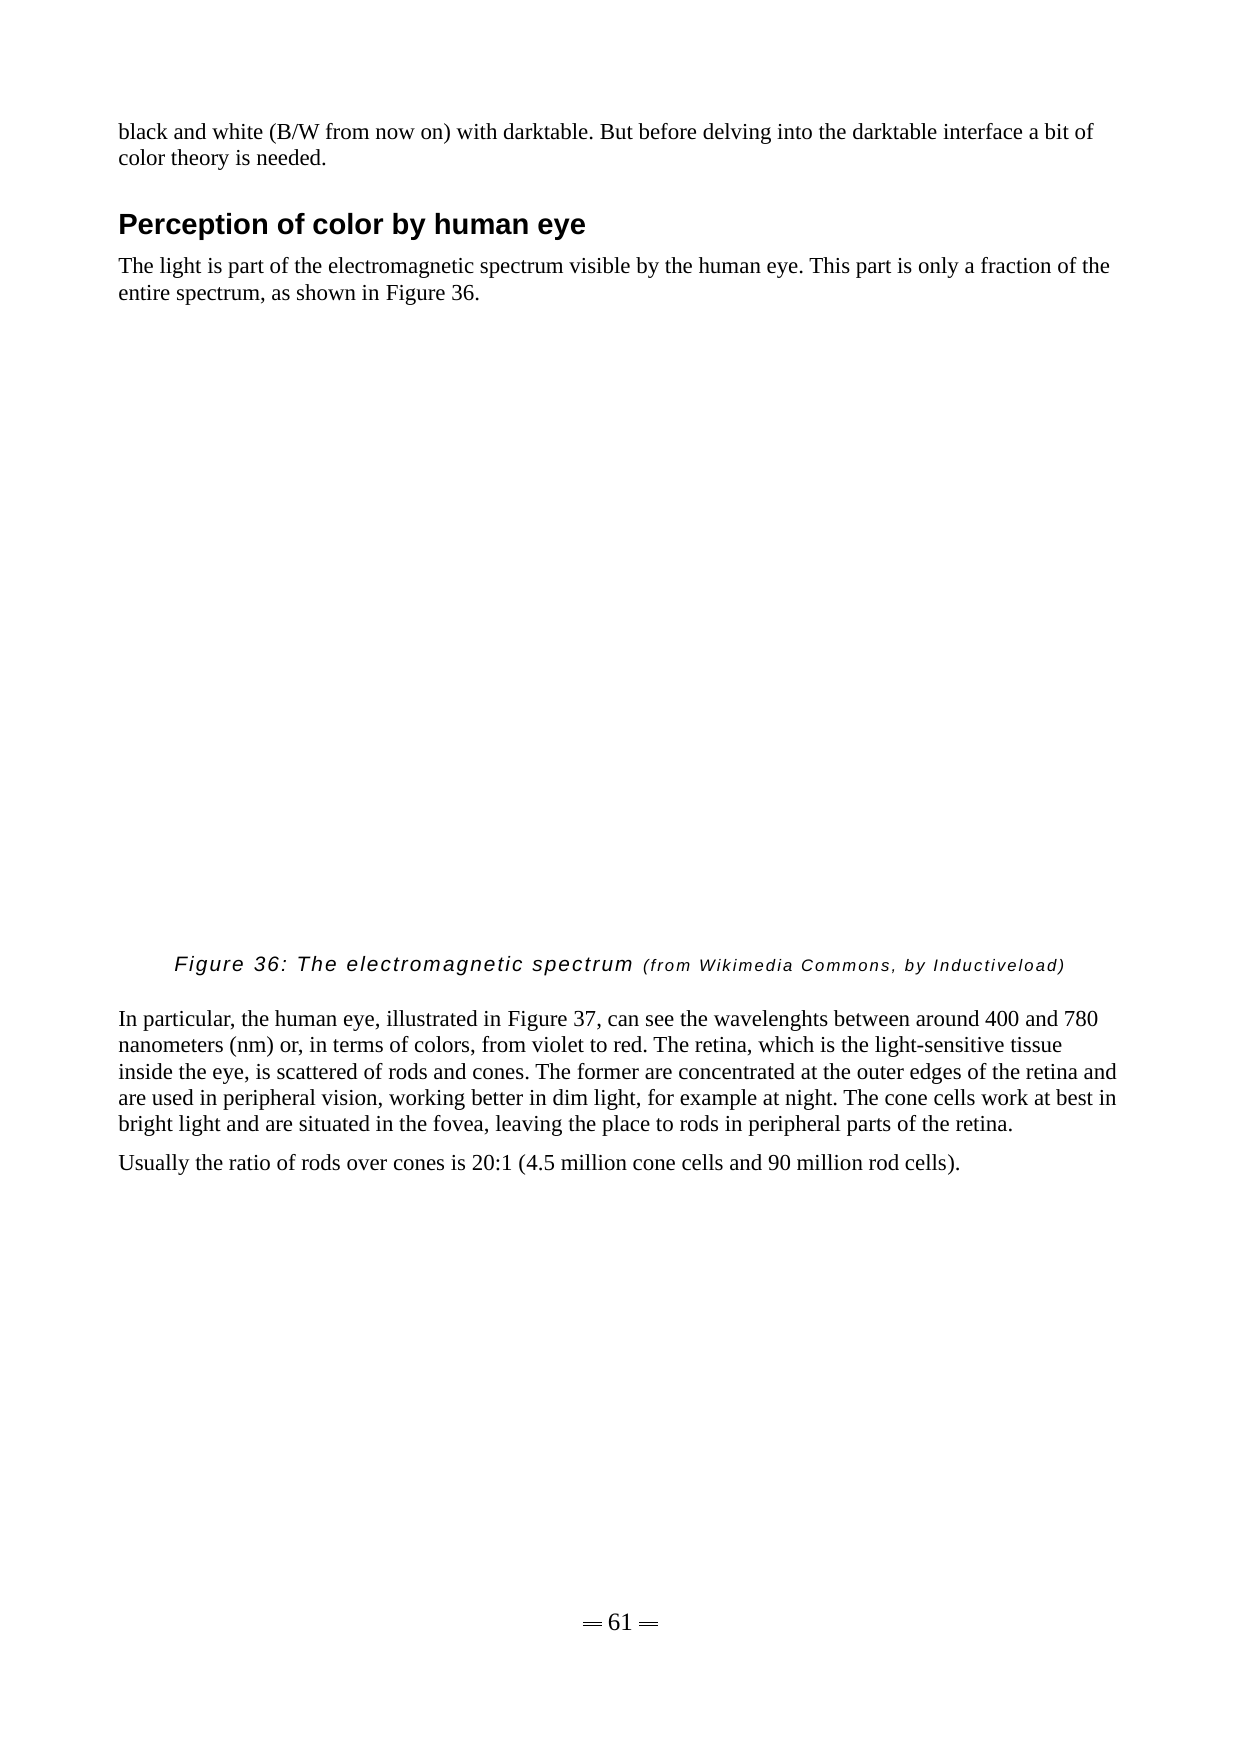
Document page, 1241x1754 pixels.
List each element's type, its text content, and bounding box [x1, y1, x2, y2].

subtitle Perception of color by human eye [118, 207, 1122, 241]
text black and white (B/W from now on) with darktable. But before delving into the darktable interface a bit of color theory is needed. [118, 118, 1122, 171]
text [118, 356, 1122, 368]
text Usually the ratio of rods over cones is 20:1 (4.5 million cone cells and 90 million rod cells). [118, 1149, 1122, 1176]
text In particular, the human eye, illustrated in Figure 37, can see the wavelenghts between around 400 and 780 nanometers (nm) or, in terms of colors, from violet to red. The retina, which is the light-sensitive tissue inside the eye, is scattered of rods and cones. The former are concentrated at the outer edges of the retina and are used in peripheral vision, working better in dim light, for example at night. The cone cells work at best in bright light and are situated in the fovea, leaving the place to rods in peripheral parts of the retina. [118, 976, 1122, 1137]
text Figure 36: The electromagnetic spectrum (from Wikimedia Commons, by Inductiveload) [118, 368, 1122, 976]
text The light is part of the electromagnetic spectrum visible by the human eye. This part is only a fraction of the entire spectrum, as shown in Figure 36. [118, 252, 1122, 305]
